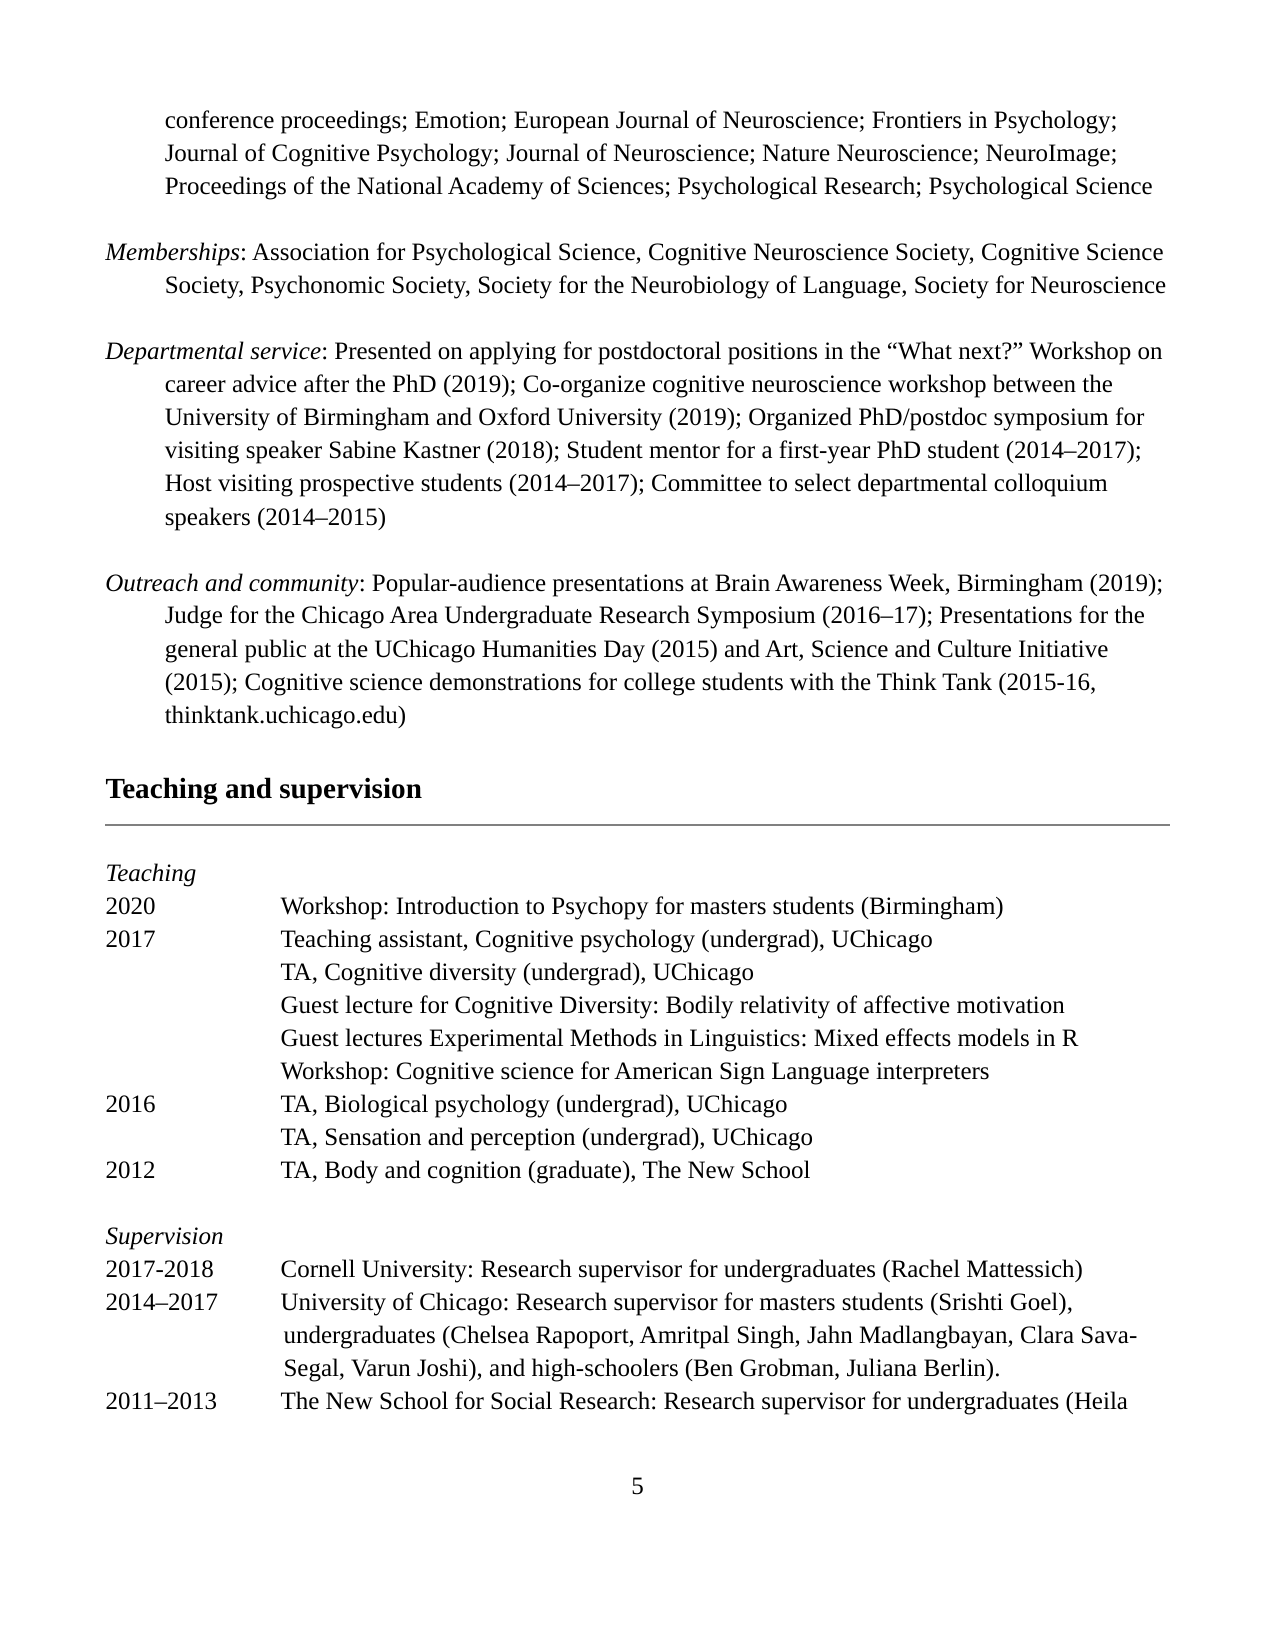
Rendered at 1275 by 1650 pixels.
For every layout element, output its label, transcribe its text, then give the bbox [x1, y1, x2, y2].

text Memberships: Association for Psychological Science, Cognitive Neuroscience Society, Cognitive Science Society, Psychonomic Society, Society for the Neurobiology of Language, Society for Neuroscience [105, 237, 1170, 299]
text Outreach and community: Popular-audience presentations at Brain Awareness Week, Birmingham (2019); Judge for the Chicago Area Undergraduate Research Symposium (2016–17); Presentations for the general public at the UChicago Humanities Day (2015) and Art, Science and Culture Initiative (2015); Cognitive science demonstrations for college students with the Think Tank (2015-16, thinktank.uchicago.edu) [105, 568, 1170, 728]
text Teaching [105, 858, 1170, 887]
text TA, Sensation and perception (undergrad), UChicago [105, 1122, 1170, 1151]
text Departmental service: Presented on applying for postdoctoral positions in the “What next?” Workshop on career advice after the PhD (2019); Co-organize cognitive neuroscience workshop between the University of Birmingham and Oxford University (2019); Organized PhD/postdoc symposium for visiting speaker Sabine Kastner (2018); Student mentor for a first-year PhD student (2014–2017); Host visiting prospective students (2014–2017); Committee to select departmental colloquium speakers (2014–2015) [105, 336, 1170, 530]
text TA, Cognitive diversity (undergrad), UChicago [105, 957, 1170, 986]
text 2016 TA, Biological psychology (undergrad), UChicago [105, 1089, 1170, 1118]
text 2020 Workshop: Introduction to Psychopy for masters students (Birmingham) [105, 891, 1170, 919]
text 2017 Teaching assistant, Cognitive psychology (undergrad), UChicago [105, 924, 1170, 953]
text Guest lecture for Cognitive Diversity: Bodily relativity of affective motivation [105, 990, 1170, 1019]
text 2011–2013 The New School for Social Research: Research supervisor for undergraduates (Heila [105, 1386, 1170, 1415]
text 2014–2017 University of Chicago: Research supervisor for masters students (Srishti Goel), undergraduates (Chelsea Rapoport, Amritpal Singh, Jahn Madlangbayan, Clara Sava-Segal, Varun Joshi), and high-schoolers (Ben Grobman, Juliana Berlin). [105, 1287, 1170, 1382]
text Guest lectures Experimental Methods in Linguistics: Mixed effects models in R [105, 1023, 1170, 1052]
text conference proceedings; Emotion; European Journal of Neuroscience; Frontiers in Psychology; Journal of Cognitive Psychology; Journal of Neuroscience; Nature Neuroscience; NeuroImage; Proceedings of the National Academy of Sciences; Psychological Research; Psychological Science [105, 105, 1170, 200]
text Teaching and supervision [105, 771, 1170, 805]
text 2012 TA, Body and cognition (graduate), The New School [105, 1155, 1170, 1184]
text Workshop: Cognitive science for American Sign Language interpreters [105, 1056, 1170, 1085]
text Supervision [105, 1221, 1170, 1250]
text 2017-2018 Cornell University: Research supervisor for undergraduates (Rachel Mattessich) [105, 1254, 1170, 1283]
